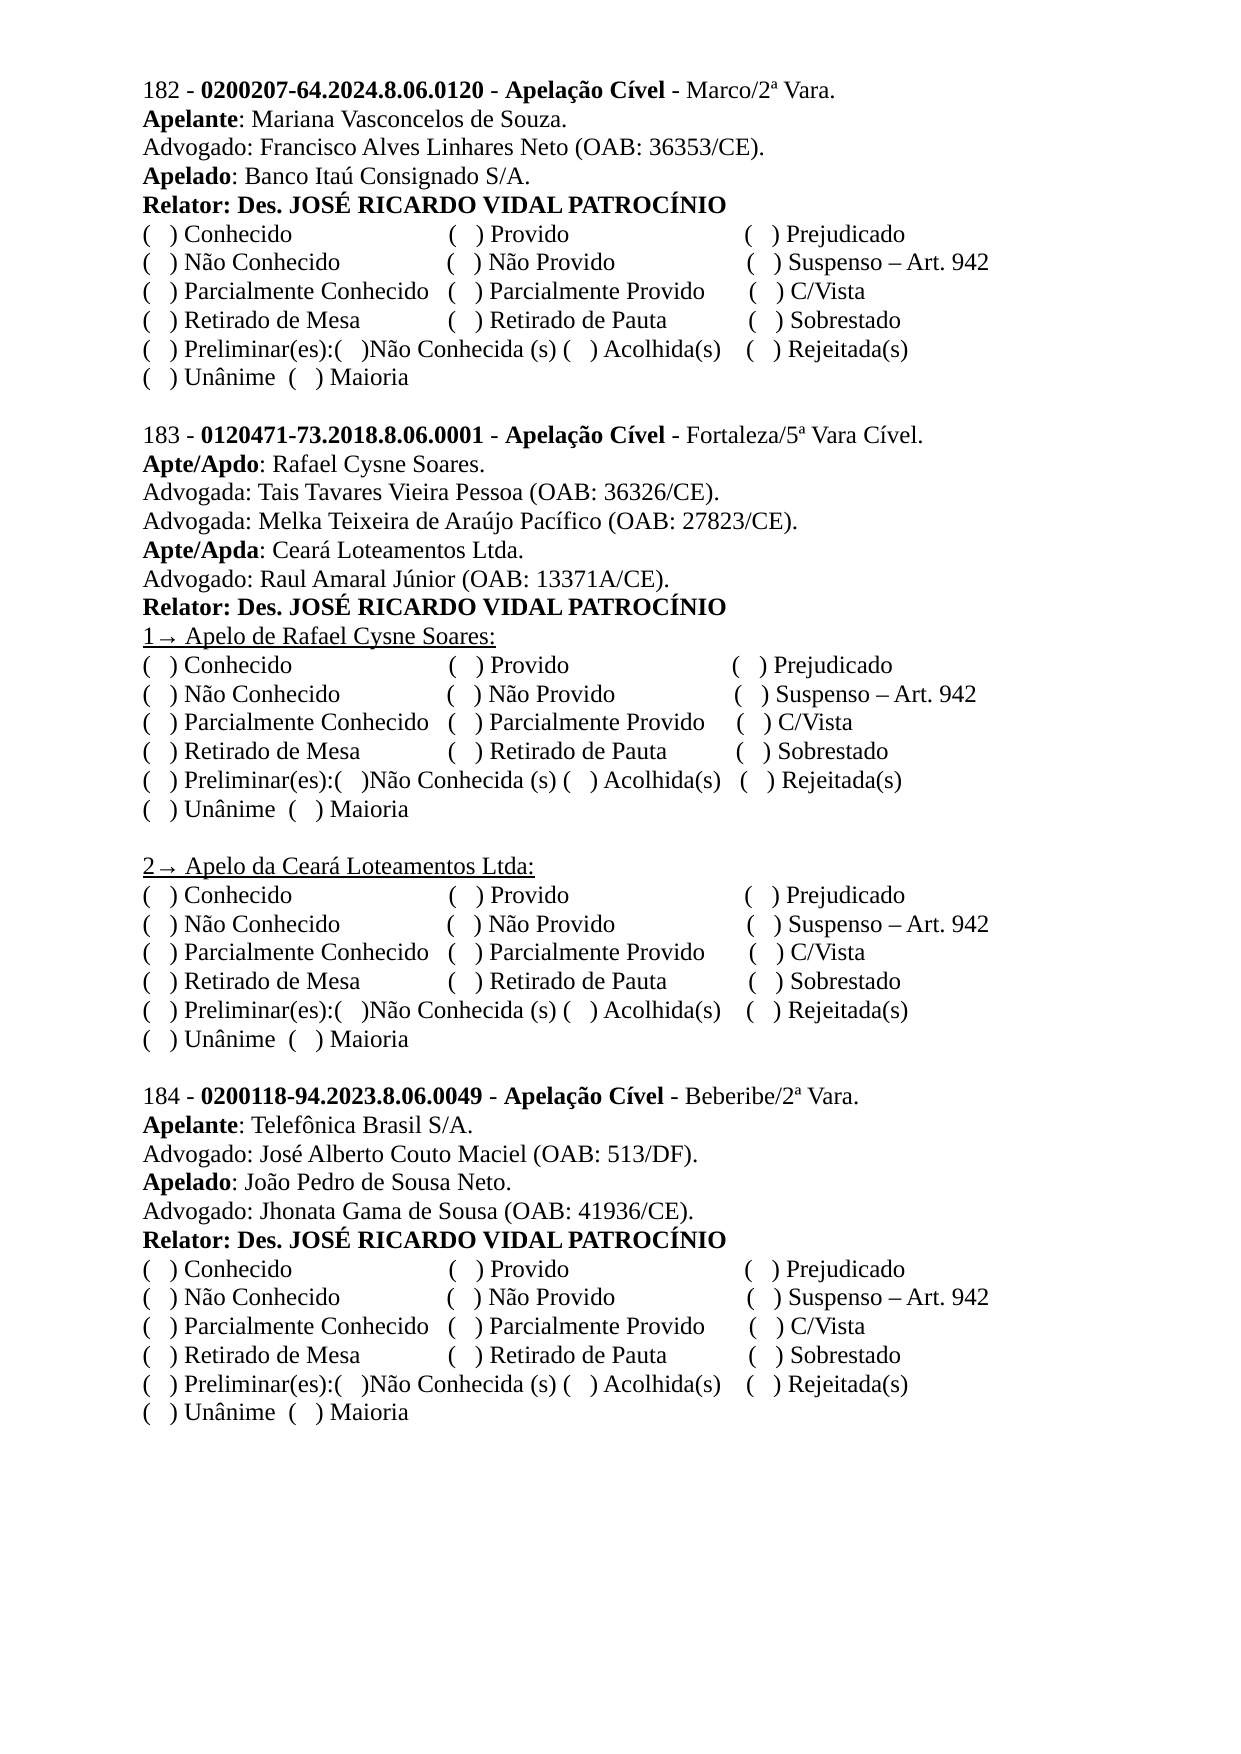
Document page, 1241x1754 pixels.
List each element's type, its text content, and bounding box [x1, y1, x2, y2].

text Relator: Des. JOSÉ RICARDO VIDAL PATROCÍNIO [142, 592, 1141, 621]
text ( ) Unânime ( ) Maioria [142, 1024, 1158, 1052]
text ( ) Parcialmente Conhecido ( ) Parcialmente Provido ( ) C/Vista [142, 937, 1158, 966]
text ( ) Parcialmente Conhecido ( ) Parcialmente Provido ( ) C/Vista [142, 1311, 1158, 1340]
text Apte/Apda: Ceará Loteamentos Ltda. [142, 535, 1141, 564]
text Advogado: José Alberto Couto Maciel (OAB: 513/DF). [142, 1139, 1141, 1167]
text Apte/Apdo: Rafael Cysne Soares. [142, 449, 1141, 477]
text ( ) Retirado de Mesa ( ) Retirado de Pauta ( ) Sobrestado [142, 966, 1158, 995]
text ( ) Retirado de Mesa ( ) Retirado de Pauta ( ) Sobrestado [142, 305, 1158, 334]
text 184 - 0200118-94.2023.8.06.0049 - Apelação Cível - Beberibe/2ª Vara. [142, 1081, 1141, 1110]
text ( ) Parcialmente Conhecido ( ) Parcialmente Provido ( ) C/Vista [142, 707, 1158, 736]
text ( ) Parcialmente Conhecido ( ) Parcialmente Provido ( ) C/Vista [142, 276, 1158, 305]
text ( ) Não Conhecido ( ) Não Provido ( ) Suspenso – Art. 942 [142, 1282, 1158, 1311]
text ( ) Conhecido ( ) Provido ( ) Prejudicado [142, 880, 1141, 909]
text ( ) Preliminar(es):( )Não Conhecida (s) ( ) Acolhida(s) ( ) Rejeitada(s) [142, 334, 1158, 362]
text Advogado: Raul Amaral Júnior (OAB: 13371A/CE). [142, 564, 1141, 592]
text ( ) Retirado de Mesa ( ) Retirado de Pauta ( ) Sobrestado [142, 1340, 1158, 1369]
text 2→ Apelo da Ceará Loteamentos Ltda: [142, 851, 1141, 880]
text Advogada: Tais Tavares Vieira Pessoa (OAB: 36326/CE). [142, 477, 1141, 506]
text ( ) Não Conhecido ( ) Não Provido ( ) Suspenso – Art. 942 [142, 909, 1158, 937]
text ( ) Não Conhecido ( ) Não Provido ( ) Suspenso – Art. 942 [142, 247, 1158, 276]
text ( ) Não Conhecido ( ) Não Provido ( ) Suspenso – Art. 942 [142, 679, 1158, 707]
text Apelado: João Pedro de Sousa Neto. [142, 1167, 1141, 1196]
text Advogado: Francisco Alves Linhares Neto (OAB: 36353/CE). [142, 132, 1141, 161]
text ( ) Preliminar(es):( )Não Conhecida (s) ( ) Acolhida(s) ( ) Rejeitada(s) [142, 995, 1158, 1024]
text Apelante: Mariana Vasconcelos de Souza. [142, 104, 1141, 132]
text Advogado: Jhonata Gama de Sousa (OAB: 41936/CE). [142, 1196, 1141, 1225]
text ( ) Conhecido ( ) Provido ( ) Prejudicado [142, 1254, 1141, 1282]
text ( ) Preliminar(es):( )Não Conhecida (s) ( ) Acolhida(s) ( ) Rejeitada(s) [142, 765, 1158, 794]
text ( ) Retirado de Mesa ( ) Retirado de Pauta ( ) Sobrestado [142, 736, 1158, 765]
text ( ) Preliminar(es):( )Não Conhecida (s) ( ) Acolhida(s) ( ) Rejeitada(s) [142, 1369, 1158, 1397]
text Relator: Des. JOSÉ RICARDO VIDAL PATROCÍNIO [142, 190, 1141, 219]
text ( ) Unânime ( ) Maioria [142, 362, 1158, 391]
text Apelante: Telefônica Brasil S/A. [142, 1110, 1141, 1139]
text ( ) Unânime ( ) Maioria [142, 794, 1158, 822]
text Advogada: Melka Teixeira de Araújo Pacífico (OAB: 27823/CE). [142, 506, 1141, 535]
text 1→ Apelo de Rafael Cysne Soares: [142, 621, 1141, 650]
text ( ) Conhecido ( ) Provido ( ) Prejudicado [142, 650, 1141, 679]
text ( ) Conhecido ( ) Provido ( ) Prejudicado [142, 219, 1141, 247]
text ( ) Unânime ( ) Maioria [142, 1397, 1158, 1426]
text 183 - 0120471-73.2018.8.06.0001 - Apelação Cível - Fortaleza/5ª Vara Cível. [142, 420, 1141, 449]
text 182 - 0200207-64.2024.8.06.0120 - Apelação Cível - Marco/2ª Vara. [142, 75, 1141, 104]
text Apelado: Banco Itaú Consignado S/A. [142, 161, 1141, 190]
text Relator: Des. JOSÉ RICARDO VIDAL PATROCÍNIO [142, 1225, 1141, 1254]
